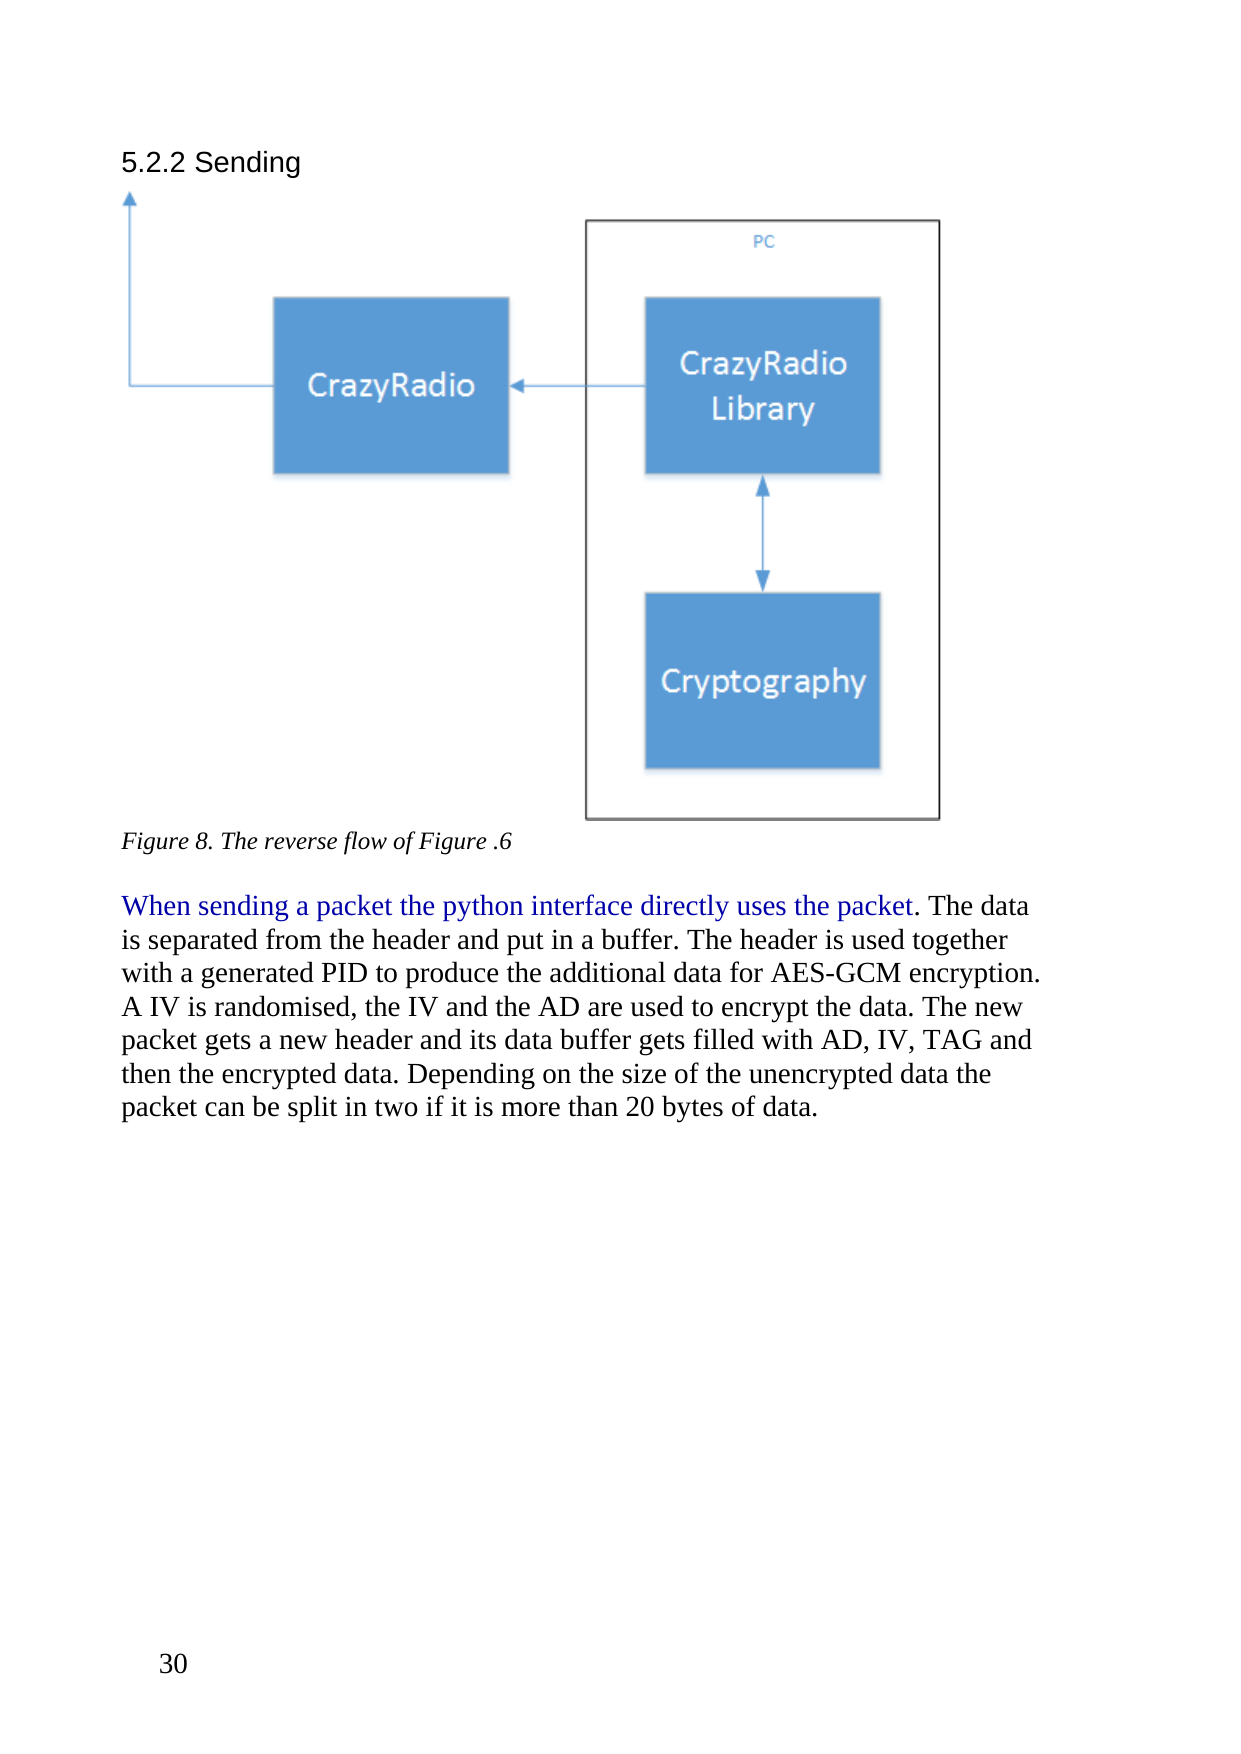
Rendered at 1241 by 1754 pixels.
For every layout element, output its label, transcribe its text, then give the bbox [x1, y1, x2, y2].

text When sending a packet the python interface directly uses the packet. The data is separated from the header and put in a buffer. The header is used together with a generated PID to produce the additional data for AES-GCM encryption. A IV is randomised, the IV and the AD are used to encrypt the data. The new packet gets a new header and its data buffer gets filled with AD, IV, TAG and then the encrypted data. Depending on the size of the unencrypted data the packet can be split in two if it is more than 20 bytes of data. [121, 888, 1042, 1123]
text Figure 8. The reverse flow of Figure .6 [121, 821, 941, 855]
subtitle Sending [121, 145, 1042, 178]
picture [121, 190, 942, 821]
